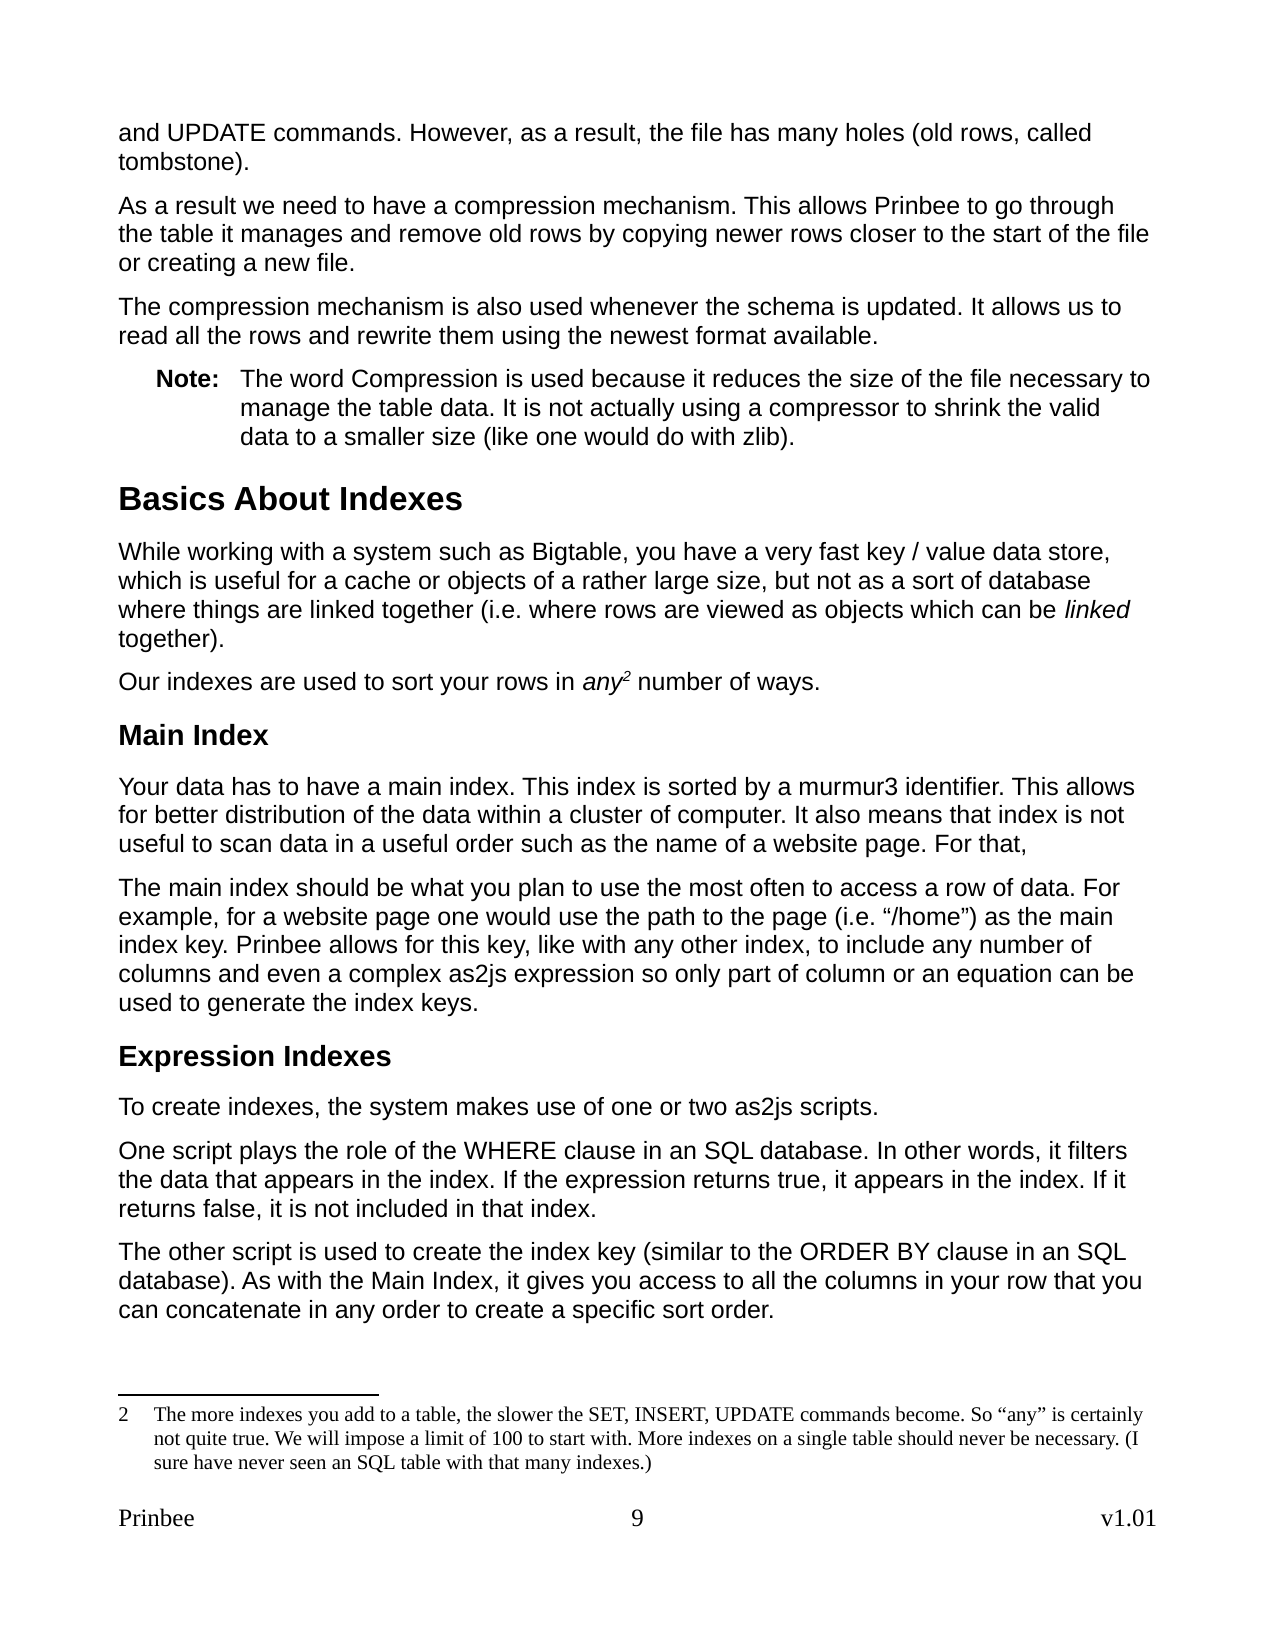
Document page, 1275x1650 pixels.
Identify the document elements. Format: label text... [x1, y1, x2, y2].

text The other script is used to create the index key (similar to the ORDER BY clause in an SQL database). As with the Main Index, it gives you access to all the columns in your row that you can concatenate in any order to create a specific sort order. [118, 1237, 1157, 1324]
text Our indexes are used to sort your rows in any number of ways. [118, 667, 1157, 696]
text and UPDATE commands. However, as a result, the file has many holes (old rows, called tombstone). [118, 118, 1157, 176]
text The compression mechanism is also used whenever the schema is updated. It allows us to read all the rows and rewrite them using the newest format available. [118, 292, 1157, 349]
text As a result we need to have a compression mechanism. This allows Prinbee to go through the table it manages and remove old rows by copying newer rows closer to the start of the file or creating a new file. [118, 191, 1157, 277]
text One script plays the role of the WHERE clause in an SQL database. In other words, it filters the data that appears in the index. If the expression returns true, it appears in the index. If it returns false, it is not included in that index. [118, 1136, 1157, 1222]
text While working with a system such as Bigtable, you have a very fast key / value data store, which is useful for a cache or objects of a rather large size, but not as a sort of database where things are linked together (i.e. where rows are viewed as objects which can be linked together). [118, 537, 1157, 652]
text The main index should be what you plan to use the most often to access a row of data. For example, for a website page one would use the path to the page (i.e. “/home”) as the main index key. Prinbee allows for this key, like with any other index, to include any number of columns and even a complex as2js expression so only part of column or an equation can be used to generate the index keys. [118, 873, 1157, 1017]
text To create indexes, the system makes use of one or two as2js scripts. [118, 1092, 1157, 1121]
subtitle Expression Indexes [118, 1039, 1157, 1072]
text Your data has to have a main index. This index is sorted by a murmur3 identifier. This allows for better distribution of the data within a cluster of computer. It also means that index is not useful to scan data in a useful order such as the name of a website page. For that, [118, 772, 1157, 858]
subtitle Basics About Indexes [118, 479, 1157, 517]
subtitle Main Index [118, 718, 1157, 752]
text The more indexes you add to a table, the slower the SET, INSERT, UPDATE commands become. So “any” is certainly not quite true. We will impose a limit of 100 to start with. More indexes on a single table should never be necessary. (I sure have never seen an SQL table with that many indexes.) [118, 1401, 1157, 1474]
text Note: The word Compression is used because it reduces the size of the file necessary to manage the table data. It is not actually using a compressor to shrink the valid data to a smaller size (like one would do with zlib). [156, 364, 1157, 451]
